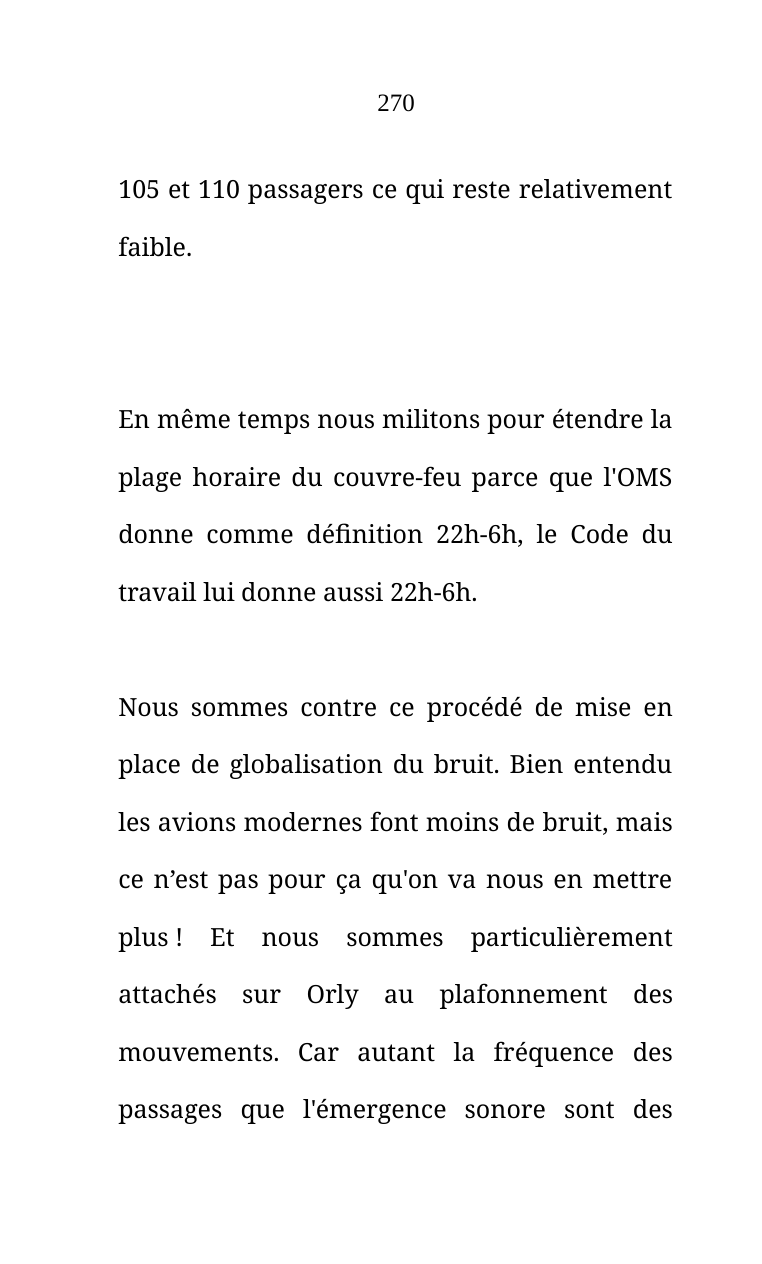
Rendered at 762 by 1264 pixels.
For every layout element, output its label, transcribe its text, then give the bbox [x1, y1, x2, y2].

text 105 et 110 passagers ce qui reste relativement faible. [118, 147, 673, 264]
text Nous sommes contre ce procédé de mise en place de globalisation du bruit. Bien entendu les avions modernes font moins de bruit, mais ce n’est pas pour ça qu'on va nous en mettre plus ! Et nous sommes particulièrement attachés sur Orly au plafonnement des mouvements. Car autant la fréquence des passages que l'émergence sonore sont des [118, 666, 673, 1126]
text En même temps nous militons pour étendre la plage horaire du couvre-feu parce que l'OMS donne comme définition 22h-6h, le Code du travail lui donne aussi 22h-6h. [118, 379, 673, 609]
